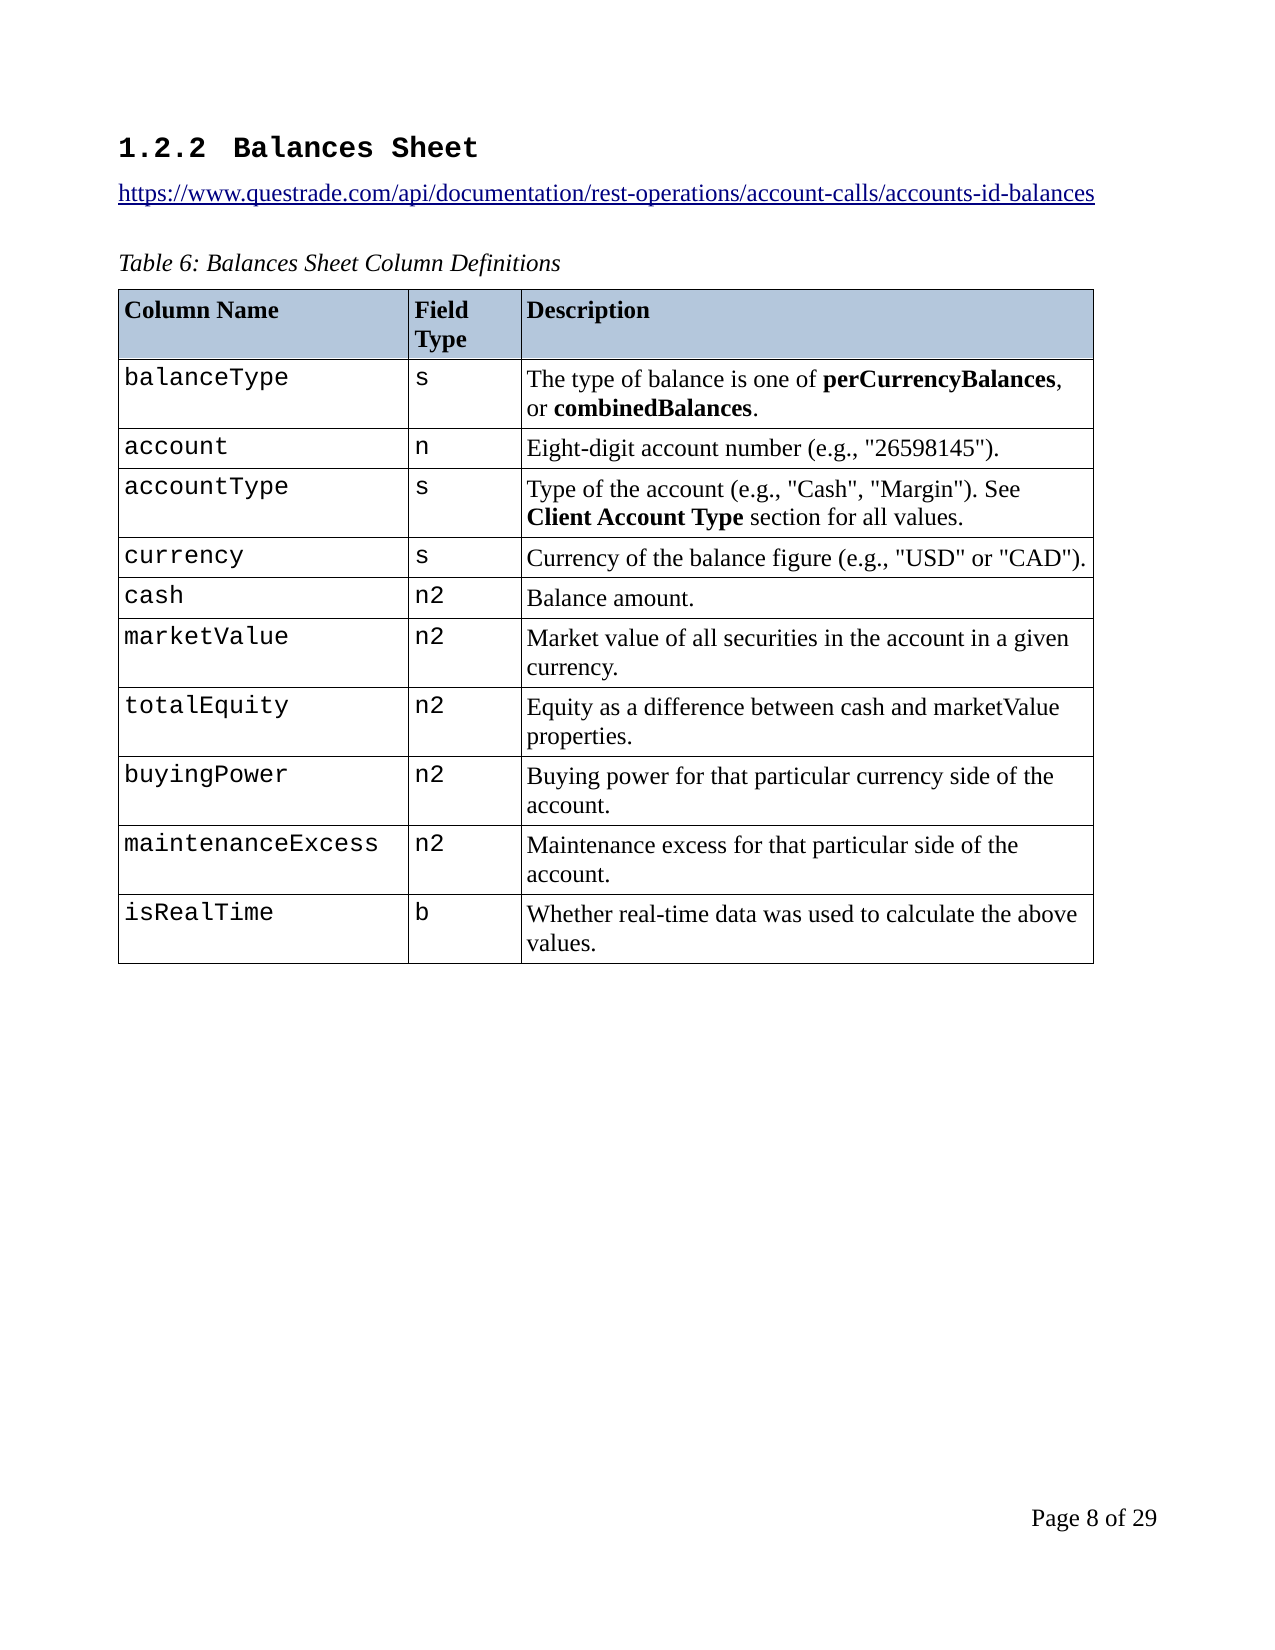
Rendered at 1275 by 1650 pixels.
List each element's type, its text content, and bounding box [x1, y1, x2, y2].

table_cell Eight-digit account number (e.g., "26598145"). [522, 429, 1093, 468]
table_header Description [522, 290, 1093, 358]
table_cell The type of balance is one of perCurrencyBalances, or combinedBalances. [522, 360, 1093, 427]
table_cell buyingPower [119, 757, 408, 825]
table_cell maintenanceExcess [119, 826, 408, 894]
table_cell Currency of the balance figure (e.g., "USD" or "CAD"). [522, 538, 1093, 577]
table_cell cash [119, 578, 408, 617]
table_cell Equity as a difference between cash and marketValue properties. [522, 688, 1093, 756]
table_cell totalEquity [119, 688, 408, 756]
table_cell b [409, 895, 521, 963]
table_cell marketValue [119, 619, 408, 687]
table_header Column Name [119, 290, 408, 358]
table_cell s [409, 469, 521, 537]
table_cell n2 [409, 826, 521, 894]
table_cell balanceType [119, 360, 408, 427]
table_cell Type of the account (e.g., "Cash", "Margin"). See Client Account Type section for all values. [522, 469, 1093, 537]
text https://www.questrade.com/api/documentation/rest-operations/account-calls/accounts-id-balances [118, 178, 1157, 207]
text Table 6: Balances Sheet Column Definitions [118, 248, 1157, 277]
table_header Field Type [409, 290, 521, 358]
table_cell s [409, 538, 521, 577]
table_cell isRealTime [119, 895, 408, 963]
table_cell n2 [409, 688, 521, 756]
table_cell n2 [409, 578, 521, 617]
table_cell account [119, 429, 408, 468]
table_cell n2 [409, 619, 521, 687]
table_cell n [409, 429, 521, 468]
table_cell Balance amount. [522, 578, 1093, 617]
table_cell currency [119, 538, 408, 577]
subtitle 1.2.2 Balances Sheet [118, 133, 1157, 166]
table_cell s [409, 360, 521, 427]
table_cell n2 [409, 757, 521, 825]
table_cell Market value of all securities in the account in a given currency. [522, 619, 1093, 687]
table_cell accountType [119, 469, 408, 537]
table_cell Maintenance excess for that particular side of the account. [522, 826, 1093, 894]
table_cell Whether real-time data was used to calculate the above values. [522, 895, 1093, 963]
table_cell Buying power for that particular currency side of the account. [522, 757, 1093, 825]
